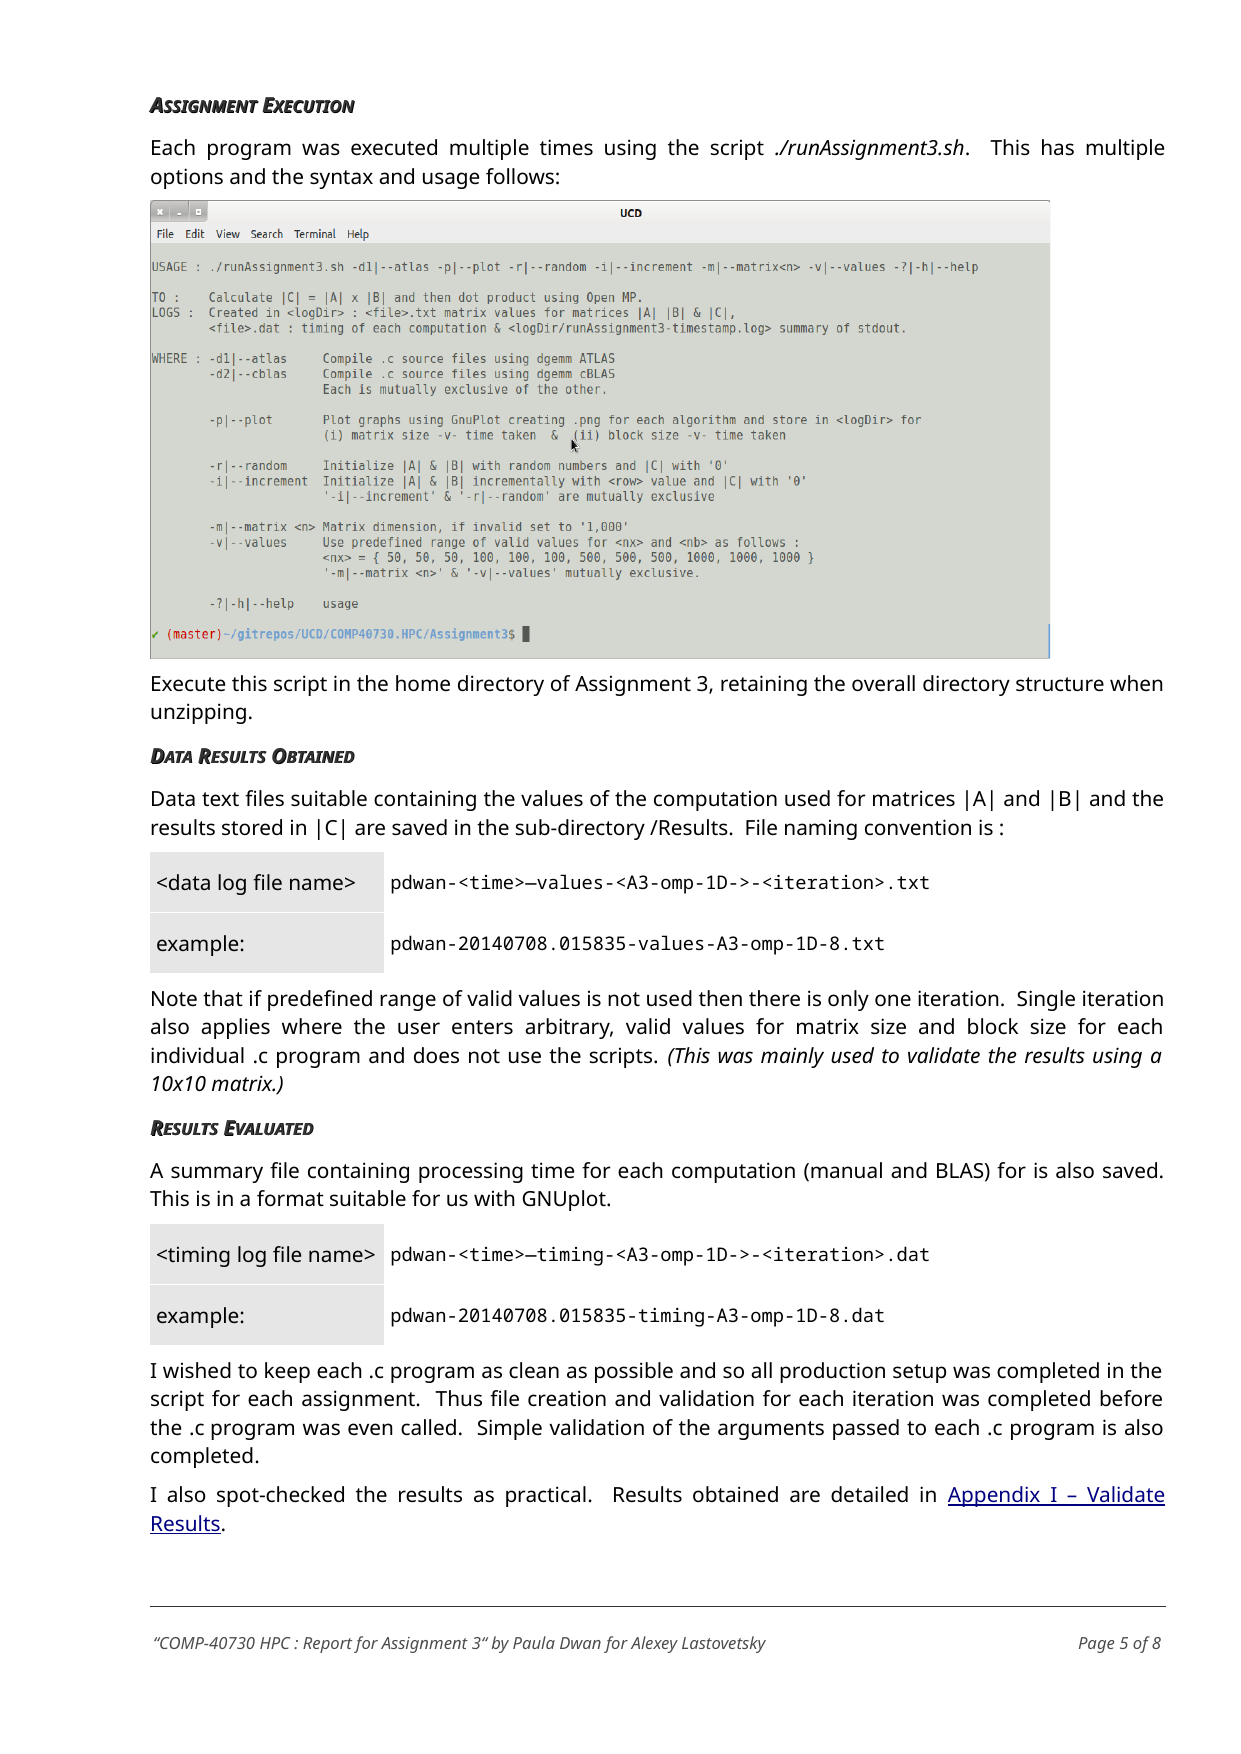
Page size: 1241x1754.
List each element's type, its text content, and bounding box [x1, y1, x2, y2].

table_header pdwan-<time>—timing-<A3-omp-1D->-<iteration>.dat [384, 1224, 1166, 1284]
text I wished to keep each .c program as clean as possible and so all production setup was completed in the script for each assignment. Thus file creation and validation for each iteration was completed before the .c program was even called. Simple validation of the arguments passed to each .c program is also completed. [150, 1356, 1166, 1470]
subtitle Data Results Obtained [150, 741, 1166, 769]
text A summary file containing processing time for each computation (manual and BLAS) for is also saved. This is in a format suitable for us with GNUplot. [150, 1156, 1166, 1213]
table_cell example: [150, 913, 384, 973]
table_header <timing log file name> [150, 1224, 384, 1284]
table_cell pdwan-20140708.015835-timing-A3-omp-1D-8.dat [384, 1285, 1166, 1345]
table_cell pdwan-20140708.015835-values-A3-omp-1D-8.txt [384, 913, 1166, 973]
text Note that if predefined range of valid values is not used then there is only one iteration. Single iteration also applies where the user enters arbitrary, valid values for matrix size and block size for each individual .c program and does not use the scripts. (This was mainly used to validate the results using a 10x10 matrix.) [150, 984, 1166, 1098]
subtitle Results Evaluated [150, 1113, 1166, 1141]
table_header pdwan-<time>—values-<A3-omp-1D->-<iteration>.txt [384, 852, 1166, 912]
picture [150, 200, 1050, 659]
table_cell example: [150, 1285, 384, 1345]
text Execute this script in the home directory of Assignment 3, retaining the overall directory structure when unzipping. [150, 669, 1166, 726]
subtitle Assignment Execution [150, 90, 1166, 118]
text I also spot-checked the results as practical. Results obtained are detailed in Appendix I – Validate Results. [150, 1480, 1166, 1537]
table_header <data log file name> [150, 852, 384, 912]
text Data text files suitable containing the values of the computation used for matrices |A| and |B| and the results stored in |C| are saved in the sub-directory /Results. File naming convention is : [150, 784, 1166, 841]
text Each program was executed multiple times using the script ./runAssignment3.sh. This has multiple options and the syntax and usage follows: [150, 133, 1166, 190]
